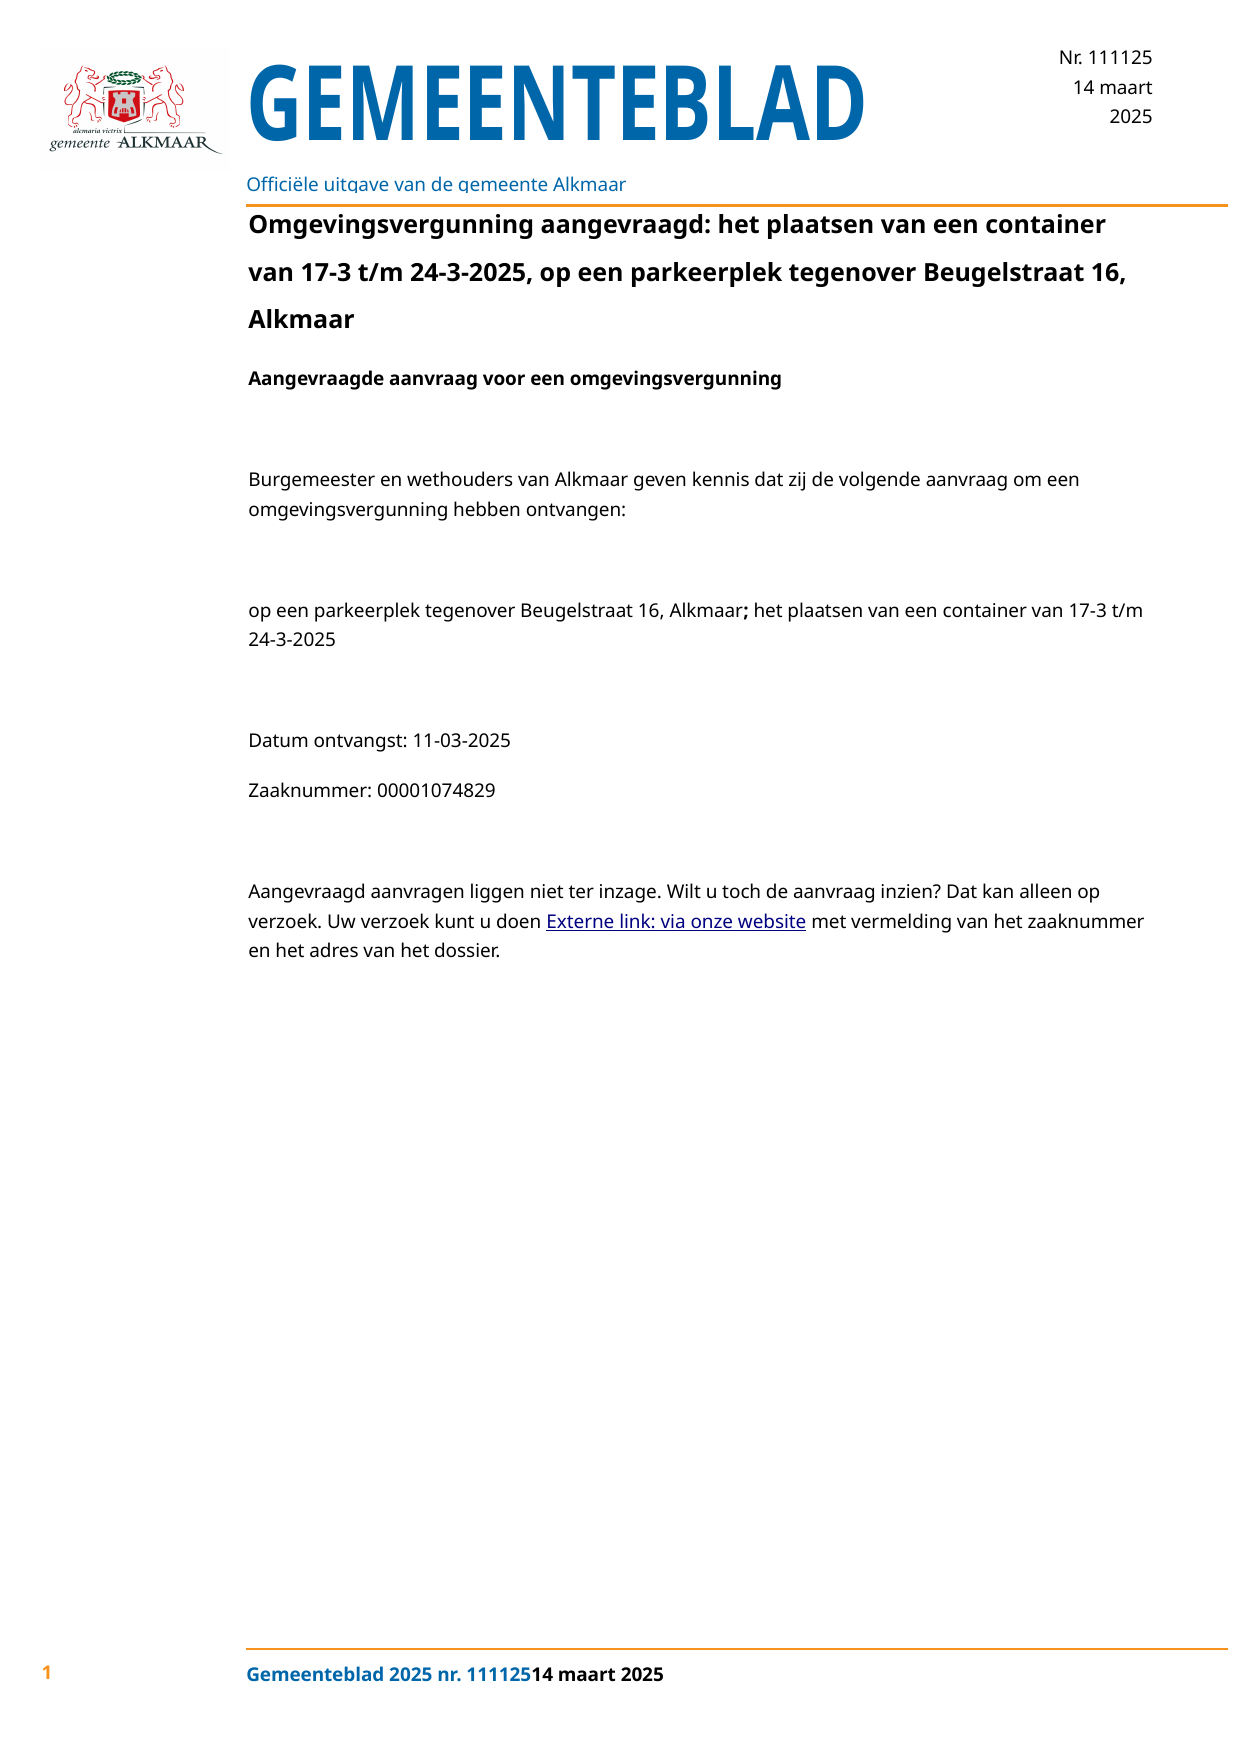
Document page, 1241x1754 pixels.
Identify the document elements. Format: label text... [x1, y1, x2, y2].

text Aangevraagd aanvragen liggen niet ter inzage. Wilt u toch de aanvraag inzien? Dat kan alleen op verzoek. Uw verzoek kunt u doen Externe link: via onze website met vermelding van het zaaknummer en het adres van het dossier. [248, 878, 1152, 963]
text Aangevraagde aanvraag voor een omgevingsvergunning [248, 366, 1152, 391]
text Datum ontvangst: 11-03-2025 [248, 727, 1152, 753]
text Omgevingsvergunning aangevraagd: het plaatsen van een container van 17-3 t/m 24-3-2025, op een parkeerplek tegenover Beugelstraat 16, Alkmaar [248, 207, 1152, 336]
text Zaaknummer: 00001074829 [248, 778, 1152, 803]
text op een parkeerplek tegenover Beugelstraat 16, Alkmaar; het plaatsen van een container van 17-3 t/m 24-3-2025 [248, 597, 1152, 652]
text Burgemeester en wethouders van Alkmaar geven kennis dat zij de volgende aanvraag om een omgevingsvergunning hebben ontvangen: [248, 466, 1152, 522]
picture [41, 47, 231, 172]
